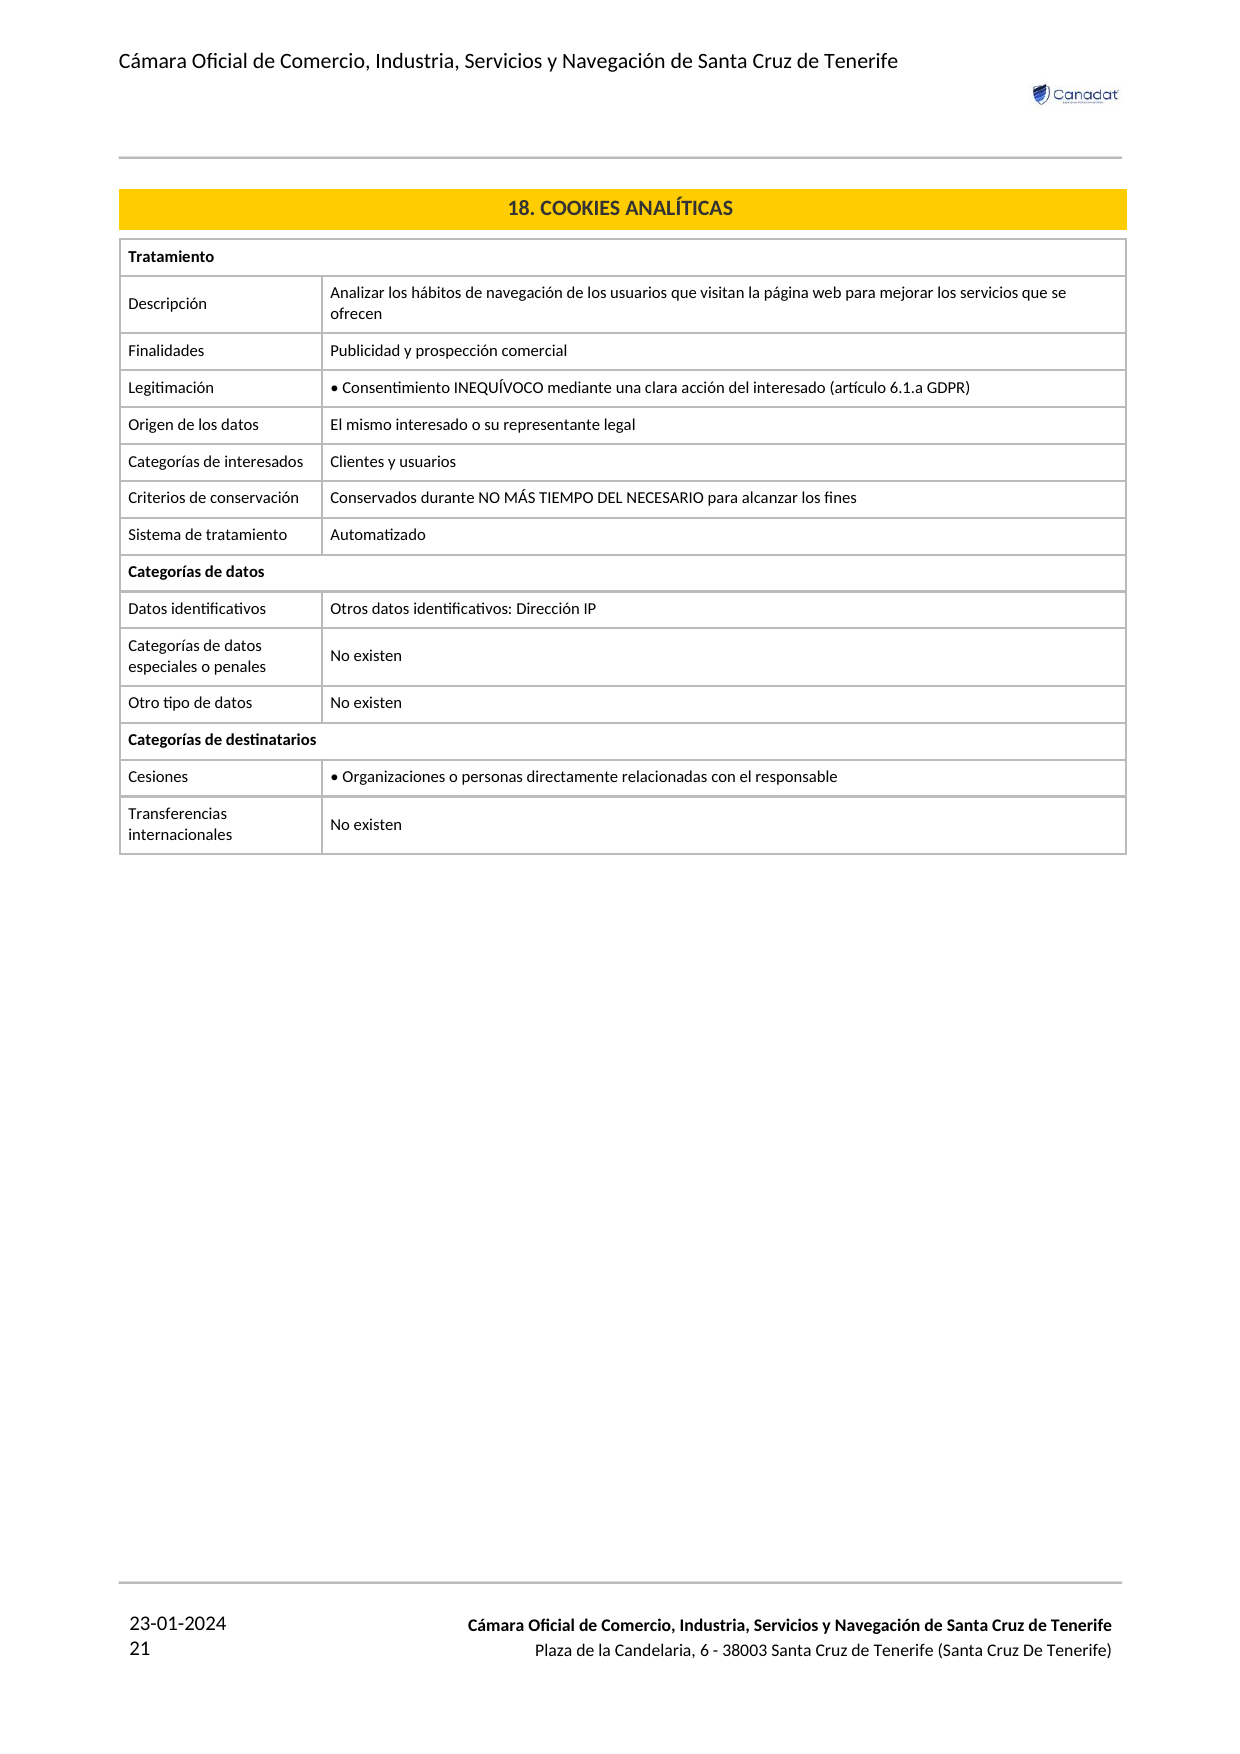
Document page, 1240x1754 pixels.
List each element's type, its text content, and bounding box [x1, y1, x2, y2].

table_cell Otros datos identificativos: Dirección IP [326, 593, 1125, 619]
table_cell Cesiones [121, 761, 321, 787]
table_cell Analizar los hábitos de navegación de los usuarios que visitan la página web para mejorar los servicios que se [326, 277, 1125, 303]
text Cámara Oficial de Comercio, Industria, Servicios y Navegación de Santa Cruz de Tenerife [119, 47, 1028, 74]
table_cell [326, 787, 1125, 795]
table_cell [121, 266, 322, 275]
table_cell [326, 834, 1125, 844]
table_header Cámara Oficial de Comercio, Industria, Servicios y Navegación de Santa Cruz de Tenerife [356, 1611, 1112, 1636]
table_cell Descripción [121, 277, 321, 313]
table_cell • Organizaciones o personas directamente relacionadas con el responsable [326, 761, 1125, 787]
table_header [121, 189, 321, 220]
table_cell Conservados durante NO MÁS TIEMPO DEL NECESARIO para alcanzar los fines [326, 482, 1125, 508]
table_cell Transferencias [121, 798, 321, 824]
table_cell Categorías de destinatarios [121, 724, 326, 750]
table_cell [326, 619, 1125, 627]
table_cell [326, 844, 1125, 853]
table_cell Sistema de tratamiento [121, 519, 321, 545]
table_cell [326, 666, 1125, 676]
table_cell [326, 240, 1125, 266]
table_cell No existen [326, 629, 1125, 666]
table_cell [326, 398, 1125, 406]
table_cell [121, 713, 321, 722]
table_cell [326, 713, 1125, 722]
table_cell [326, 434, 1125, 443]
table_header 18. COOKIES ANALÍTICAS [326, 189, 1125, 220]
table_cell [121, 545, 321, 553]
table_cell [121, 434, 321, 443]
table_cell [121, 582, 326, 590]
table_cell Automatizado [326, 519, 1125, 545]
table_cell El mismo interesado o su representante legal [326, 408, 1125, 434]
table_cell [121, 314, 321, 324]
table_cell 21 [129, 1636, 356, 1661]
table_cell No existen [326, 798, 1125, 834]
table_cell Criterios de conservación [121, 482, 321, 508]
table_cell [326, 471, 1125, 480]
table_cell [326, 266, 1125, 275]
table_cell [326, 545, 1125, 553]
table_cell Tratamiento [121, 240, 326, 266]
table_cell Plaza de la Candelaria, 6 - 38003 Santa Cruz de Tenerife (Santa Cruz De Tenerife) [356, 1636, 1112, 1661]
table_cell Datos identificativos [121, 593, 321, 619]
table_cell [121, 787, 321, 795]
table_cell [326, 582, 1125, 590]
table_cell ofrecen [326, 303, 1125, 324]
table_cell [326, 324, 1125, 332]
table_cell [121, 508, 321, 517]
table_header 23-01-2024 [129, 1611, 356, 1636]
table_cell [121, 324, 321, 332]
table_cell No existen [326, 687, 1125, 713]
table_cell [120, 230, 322, 238]
table_cell [326, 230, 1126, 238]
table_cell [121, 844, 321, 853]
table_cell [326, 676, 1125, 685]
table_cell Finalidades [121, 334, 321, 361]
table_cell Clientes y usuarios [326, 445, 1125, 471]
table_cell [121, 398, 321, 406]
table_cell internacionales [121, 824, 321, 844]
table_cell [121, 619, 321, 627]
table_cell • Consentimiento INEQUÍVOCO mediante una clara acción del interesado (artículo 6.1.a GDPR) [326, 371, 1125, 397]
table_cell [326, 361, 1125, 369]
table_cell [121, 361, 321, 369]
table_cell especiales o penales [121, 656, 321, 676]
table_cell [121, 220, 321, 230]
table_cell [326, 724, 1125, 750]
table_cell Categorías de interesados [121, 445, 321, 471]
table_cell [326, 750, 1125, 758]
table_cell Categorías de datos [121, 629, 321, 656]
table_cell Publicidad y prospección comercial [326, 334, 1125, 361]
table_cell [326, 508, 1125, 517]
table_cell Otro tipo de datos [121, 687, 321, 713]
table_cell [121, 750, 326, 758]
table_cell [121, 676, 321, 685]
table_cell [326, 556, 1125, 582]
table_cell Categorías de datos [121, 556, 326, 582]
table_cell [326, 220, 1125, 230]
table_cell Legitimación [121, 371, 321, 397]
table_cell [121, 471, 321, 480]
table_cell Origen de los datos [121, 408, 321, 434]
